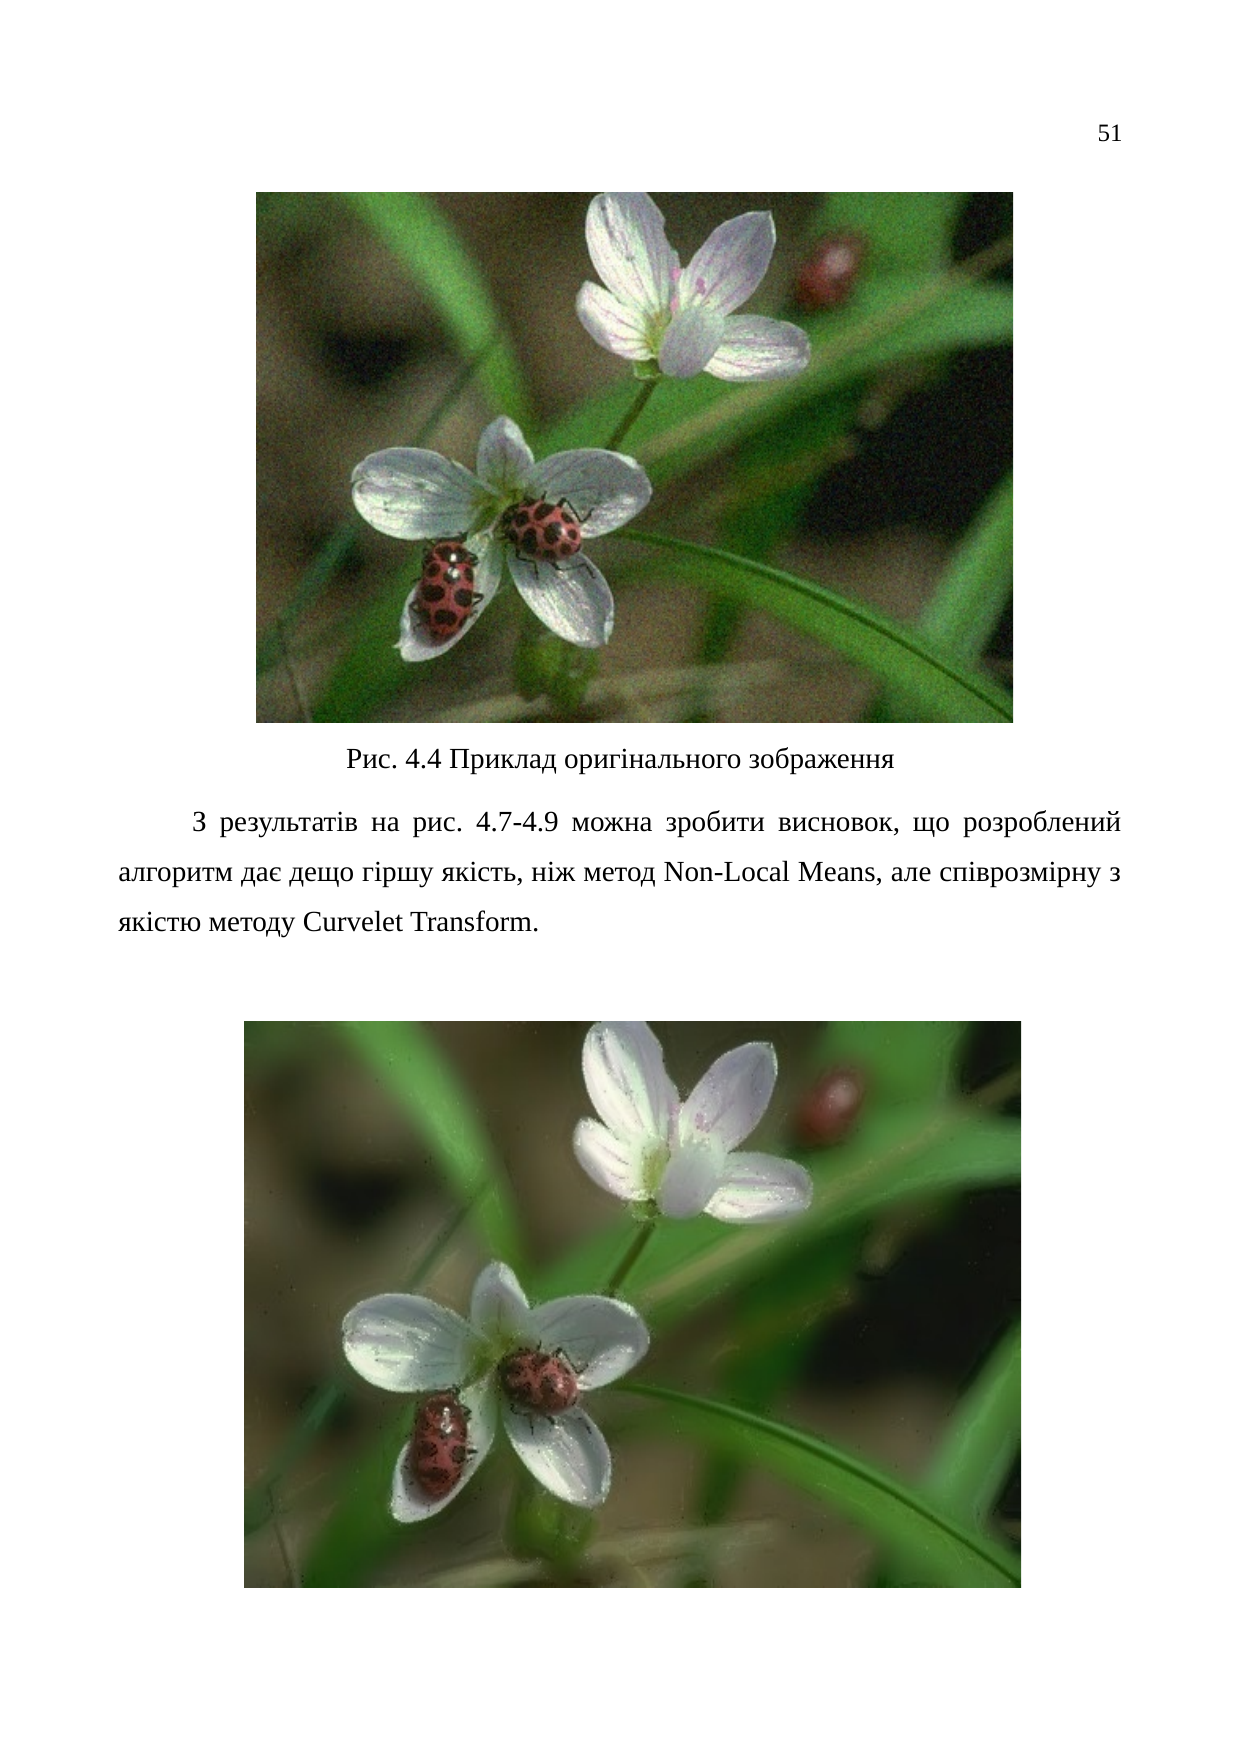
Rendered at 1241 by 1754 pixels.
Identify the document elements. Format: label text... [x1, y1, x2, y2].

picture [256, 192, 1014, 723]
text З результатів на рис. 4.7-4.9 можна зробити висновок, що розроблений алгоритм дає дещо гіршу якість, ніж метод Non-Local Means, але співрозмірну з якістю методу Curvelet Transform. [118, 804, 1122, 938]
text Рис. 4.4 Приклад оригінального зображення [118, 176, 1122, 774]
picture [244, 1021, 1022, 1588]
